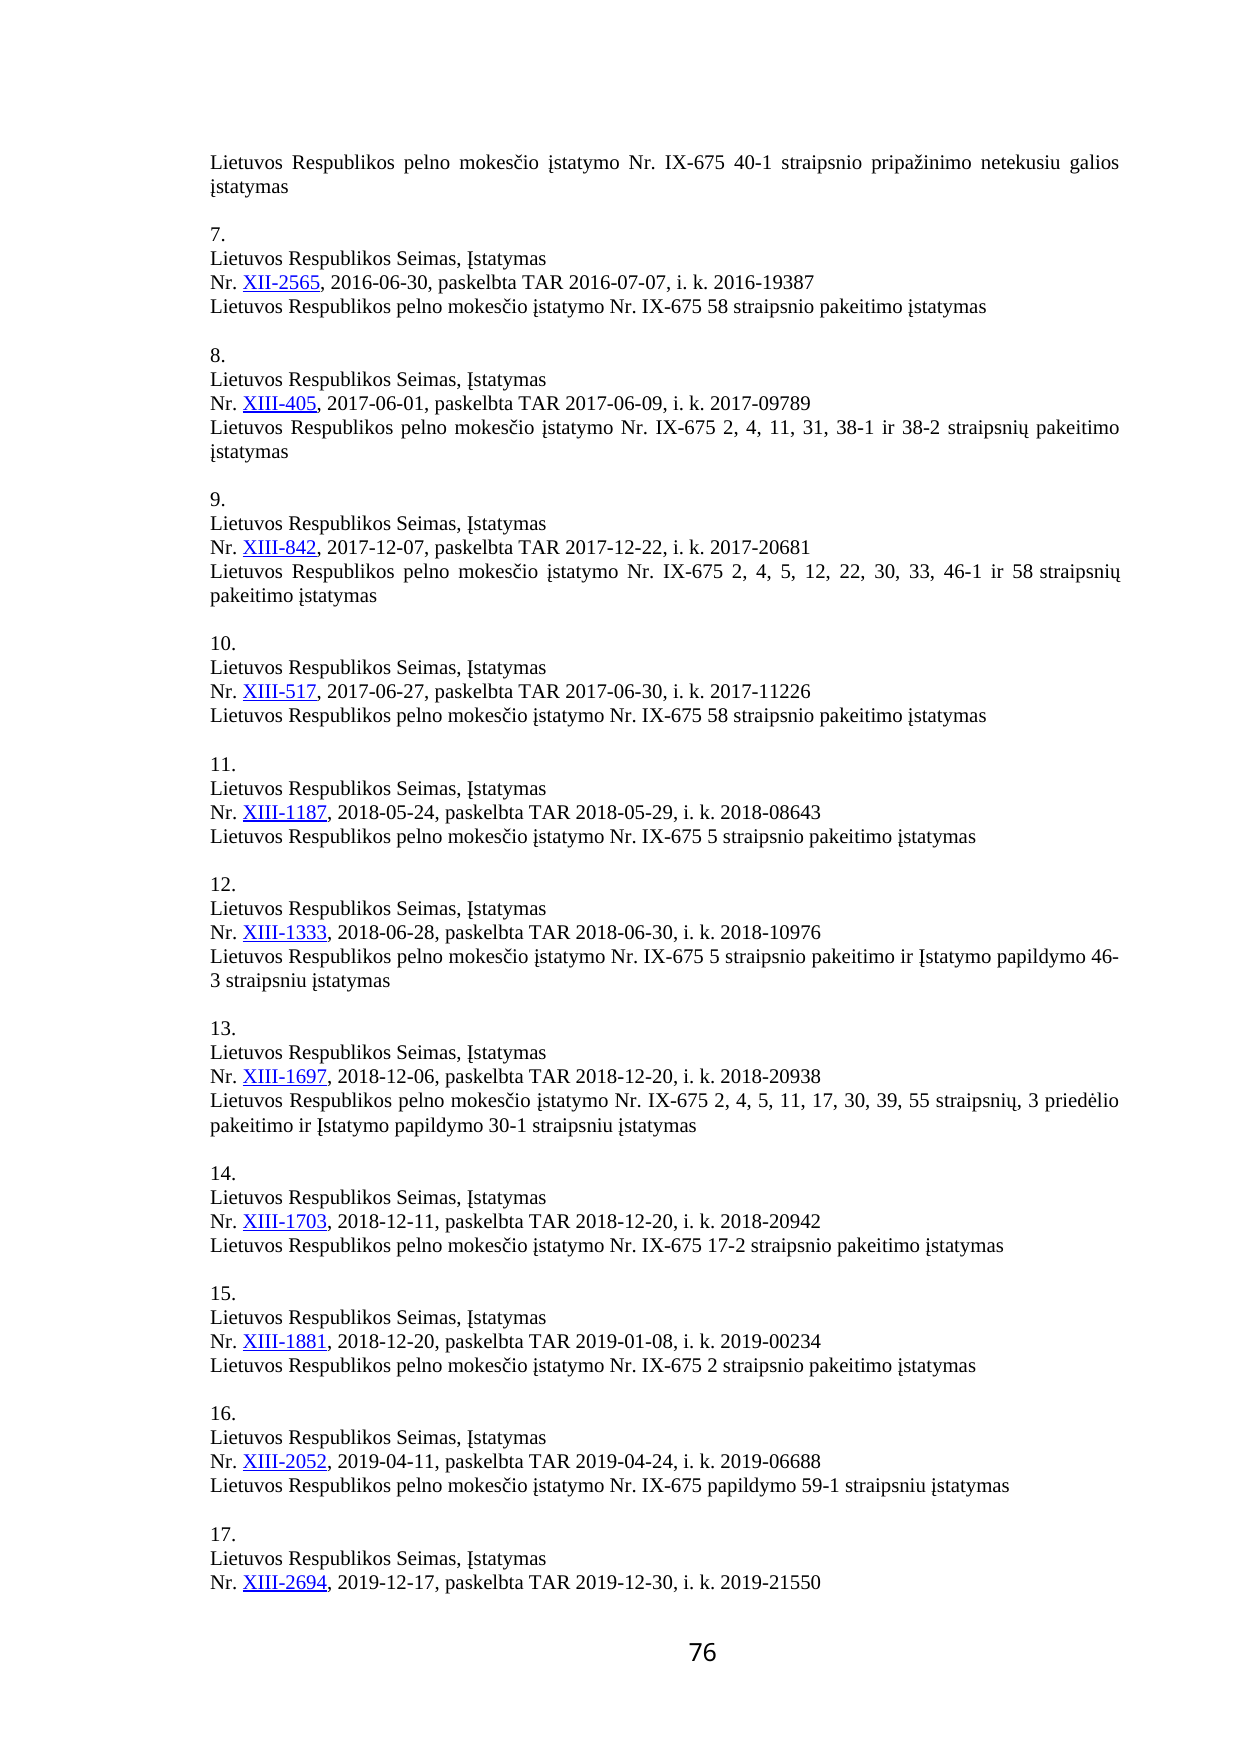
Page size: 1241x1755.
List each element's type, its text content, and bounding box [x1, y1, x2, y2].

text Lietuvos Respublikos pelno mokesčio įstatymo Nr. IX-675 58 straipsnio pakeitimo įstatymas [210, 294, 1120, 318]
text 13. [210, 1016, 1120, 1040]
text Lietuvos Respublikos pelno mokesčio įstatymo Nr. IX-675 papildymo 59-1 straipsniu įstatymas [210, 1473, 1120, 1497]
text Lietuvos Respublikos pelno mokesčio įstatymo Nr. IX-675 5 straipsnio pakeitimo įstatymas [210, 824, 1120, 848]
text Nr. XIII-1187, 2018-05-24, paskelbta TAR 2018-05-29, i. k. 2018-08643 [210, 800, 1120, 824]
text Lietuvos Respublikos pelno mokesčio įstatymo Nr. IX-675 2, 4, 5, 11, 17, 30, 39, 55 straipsnių, 3 priedėlio pakeitimo ir Įstatymo papildymo 30-1 straipsniu įstatymas [210, 1088, 1120, 1137]
text Nr. XII-2565, 2016-06-30, paskelbta TAR 2016-07-07, i. k. 2016-19387 [210, 270, 1120, 294]
text Nr. XIII-842, 2017-12-07, paskelbta TAR 2017-12-22, i. k. 2017-20681 [210, 535, 1120, 559]
text Lietuvos Respublikos pelno mokesčio įstatymo Nr. IX-675 2, 4, 5, 12, 22, 30, 33, 46-1 ir 58 straipsnių pakeitimo įstatymas [210, 559, 1120, 607]
text 15. [210, 1281, 1120, 1305]
text Nr. XIII-517, 2017-06-27, paskelbta TAR 2017-06-30, i. k. 2017-11226 [210, 679, 1120, 703]
text Nr. XIII-2694, 2019-12-17, paskelbta TAR 2019-12-30, i. k. 2019-21550 [210, 1570, 1120, 1594]
text Nr. XIII-1333, 2018-06-28, paskelbta TAR 2018-06-30, i. k. 2018-10976 [210, 920, 1120, 944]
text Lietuvos Respublikos Seimas, Įstatymas [210, 1305, 1120, 1329]
text Nr. XIII-1881, 2018-12-20, paskelbta TAR 2019-01-08, i. k. 2019-00234 [210, 1329, 1120, 1353]
text Lietuvos Respublikos pelno mokesčio įstatymo Nr. IX-675 5 straipsnio pakeitimo ir Įstatymo papildymo 46-3 straipsniu įstatymas [210, 944, 1120, 992]
text Nr. XIII-1703, 2018-12-11, paskelbta TAR 2018-12-20, i. k. 2018-20942 [210, 1209, 1120, 1233]
text Lietuvos Respublikos pelno mokesčio įstatymo Nr. IX-675 17-2 straipsnio pakeitimo įstatymas [210, 1233, 1120, 1257]
text Lietuvos Respublikos Seimas, Įstatymas [210, 1185, 1120, 1209]
text Nr. XIII-2052, 2019-04-11, paskelbta TAR 2019-04-24, i. k. 2019-06688 [210, 1449, 1120, 1473]
text 8. [210, 342, 1120, 367]
text Lietuvos Respublikos Seimas, Įstatymas [210, 896, 1120, 920]
text Lietuvos Respublikos Seimas, Įstatymas [210, 655, 1120, 679]
text Lietuvos Respublikos Seimas, Įstatymas [210, 367, 1120, 391]
text Lietuvos Respublikos pelno mokesčio įstatymo Nr. IX-675 58 straipsnio pakeitimo įstatymas [210, 703, 1120, 727]
text Lietuvos Respublikos Seimas, Įstatymas [210, 1040, 1120, 1064]
text Lietuvos Respublikos Seimas, Įstatymas [210, 246, 1120, 270]
text Lietuvos Respublikos pelno mokesčio įstatymo Nr. IX-675 2 straipsnio pakeitimo įstatymas [210, 1353, 1120, 1377]
text 9. [210, 487, 1120, 511]
text Lietuvos Respublikos Seimas, Įstatymas [210, 1546, 1120, 1570]
text 7. [210, 222, 1120, 246]
text Nr. XIII-405, 2017-06-01, paskelbta TAR 2017-06-09, i. k. 2017-09789 [210, 391, 1120, 415]
text Lietuvos Respublikos Seimas, Įstatymas [210, 776, 1120, 800]
text Nr. XIII-1697, 2018-12-06, paskelbta TAR 2018-12-20, i. k. 2018-20938 [210, 1064, 1120, 1088]
text 16. [210, 1401, 1120, 1425]
text 12. [210, 872, 1120, 896]
text 14. [210, 1161, 1120, 1185]
text Lietuvos Respublikos Seimas, Įstatymas [210, 511, 1120, 535]
text 11. [210, 752, 1120, 776]
text Lietuvos Respublikos pelno mokesčio įstatymo Nr. IX-675 40-1 straipsnio pripažinimo netekusiu galios įstatymas [210, 150, 1120, 198]
text Lietuvos Respublikos pelno mokesčio įstatymo Nr. IX-675 2, 4, 11, 31, 38-1 ir 38-2 straipsnių pakeitimo įstatymas [210, 415, 1120, 463]
text 10. [210, 631, 1120, 655]
text 17. [210, 1522, 1120, 1546]
text Lietuvos Respublikos Seimas, Įstatymas [210, 1425, 1120, 1449]
